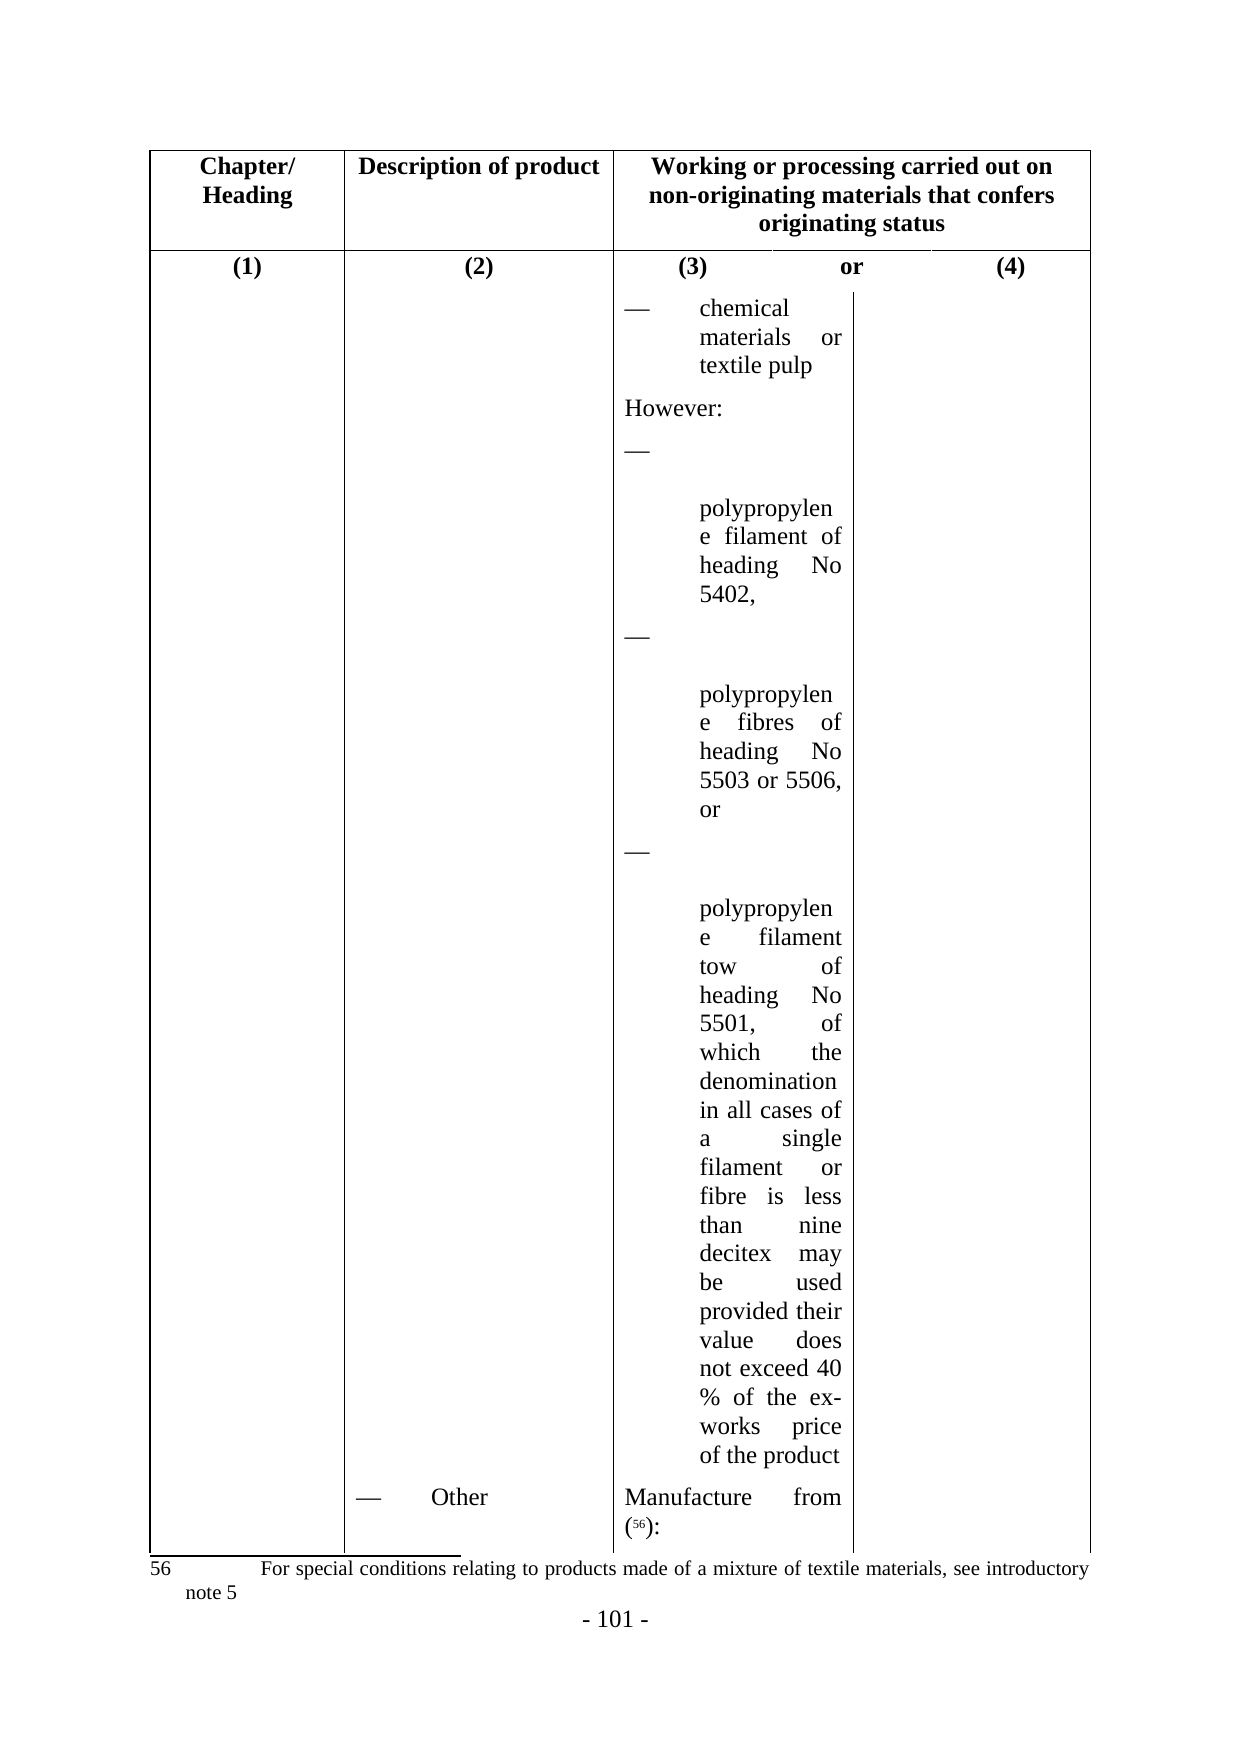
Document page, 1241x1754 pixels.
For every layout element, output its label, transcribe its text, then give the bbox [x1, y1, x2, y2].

table_cell [854, 293, 1090, 392]
table_cell [345, 293, 613, 392]
table_cell [345, 621, 613, 835]
table_cell — polypropylene filament tow of heading No 5501, of which the denomination in all cases of a single filament or fibre is less than nine decitex may be used provided their value does not exceed 40 % of the ex-works price of the product [614, 836, 853, 1481]
table_cell — polypropylene fibres of heading No 5503 or 5506, or [614, 621, 853, 835]
table_cell (1) [151, 251, 344, 292]
table_cell [151, 435, 344, 620]
table_cell [854, 393, 1090, 434]
table_header Chapter/Heading [151, 151, 344, 250]
table_cell [345, 435, 613, 620]
table_header Working or processing carried out on non-originating materials that confers originating status [614, 151, 1090, 250]
table_cell [151, 1482, 344, 1552]
table_cell — polypropylene filament of heading No 5402, [614, 435, 853, 620]
table_cell Manufacture from (): [614, 1482, 853, 1552]
table_cell [151, 836, 344, 1481]
table_cell [151, 293, 344, 392]
table_cell However: [614, 393, 853, 434]
table_cell [345, 836, 613, 1481]
table_cell [854, 1482, 1090, 1552]
table_cell or [773, 251, 931, 292]
table_cell (2) [345, 251, 613, 292]
table_cell — Other [345, 1482, 613, 1552]
table_cell [854, 836, 1090, 1481]
table_cell [854, 435, 1090, 620]
table_cell [854, 621, 1090, 835]
table_cell [151, 393, 344, 434]
table_cell [151, 621, 344, 835]
table_cell (3) [614, 251, 772, 292]
table_cell [345, 393, 613, 434]
table_cell — chemical materials or textile pulp [614, 293, 853, 392]
table_cell (4) [932, 251, 1090, 292]
table_header Description of product [345, 151, 613, 250]
